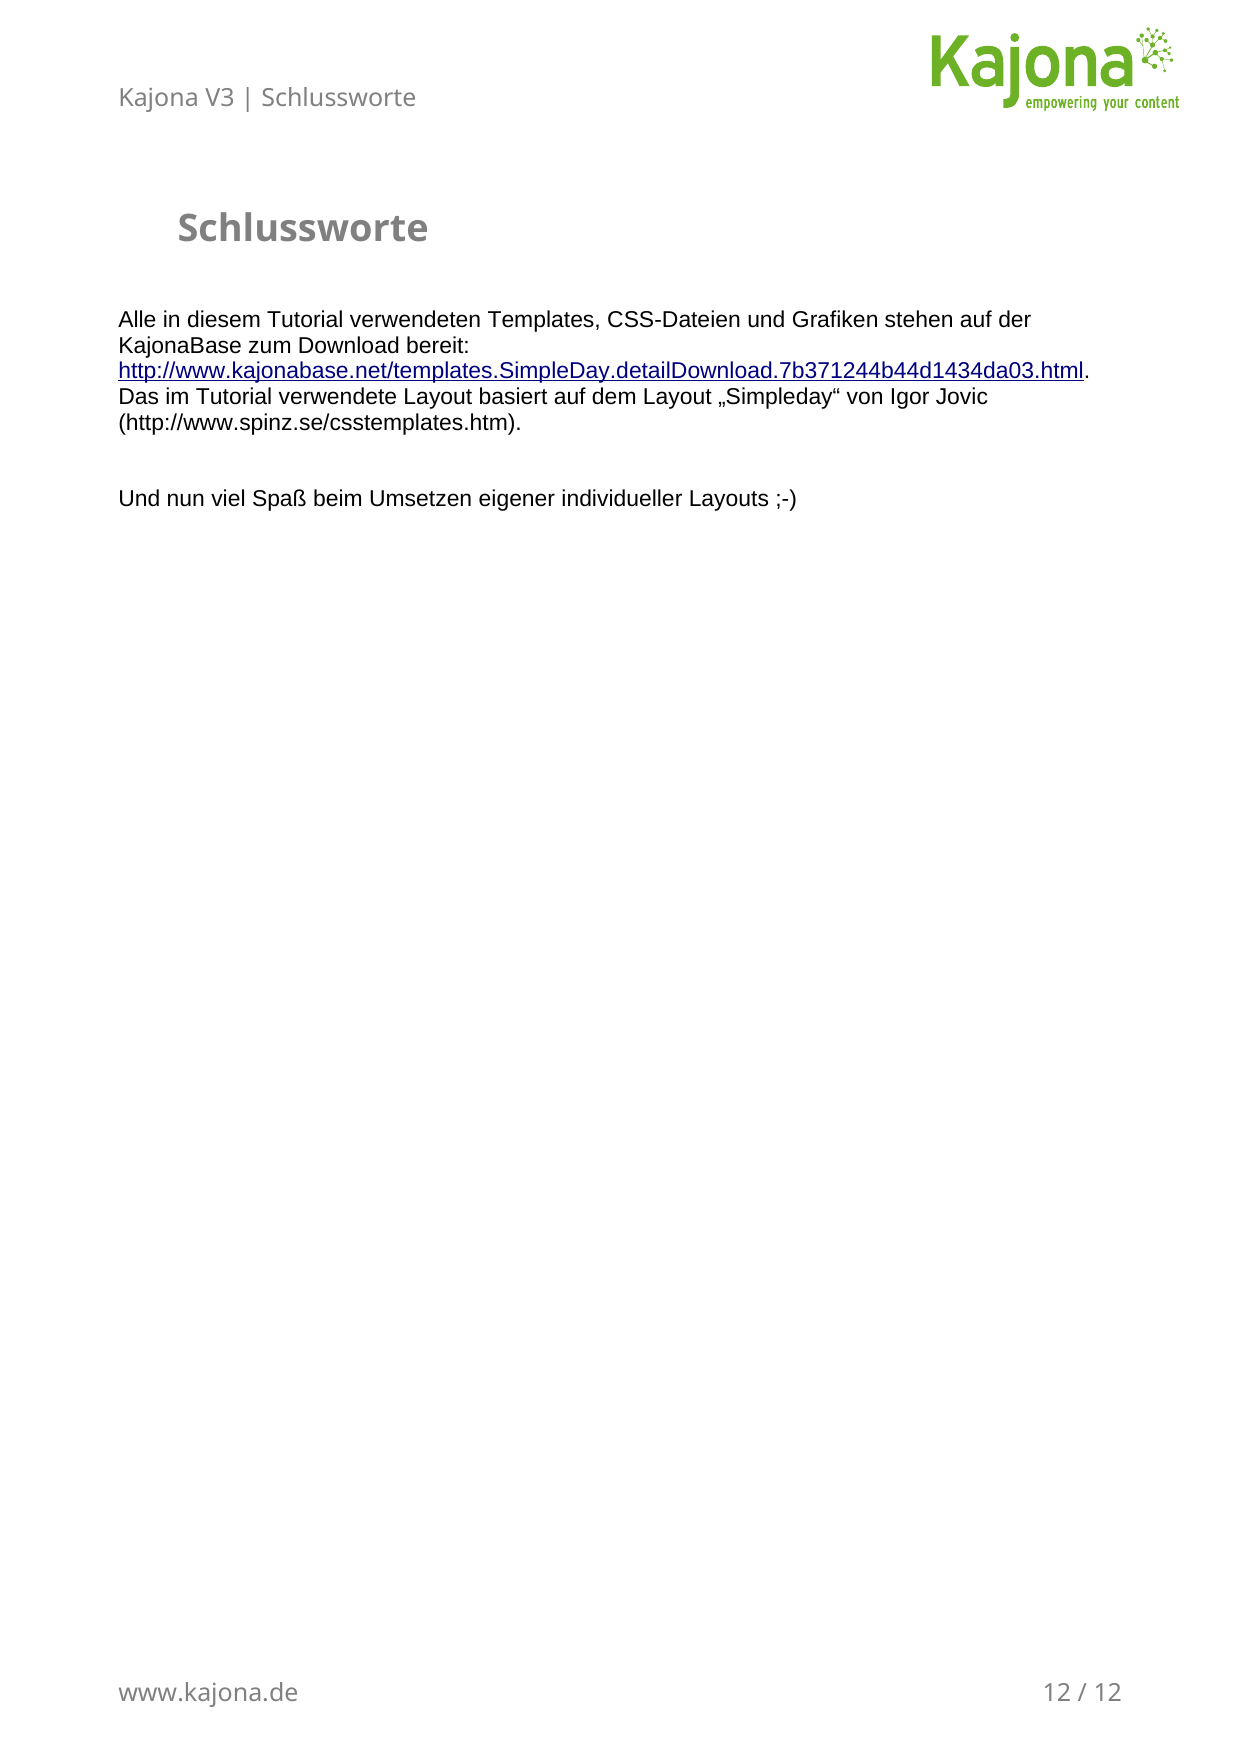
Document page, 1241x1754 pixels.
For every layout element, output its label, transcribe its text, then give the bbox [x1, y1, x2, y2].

text Alle in diesem Tutorial verwendeten Templates, CSS-Dateien und Grafiken stehen auf der KajonaBase zum Download bereit: http://www.kajonabase.net/templates.SimpleDay.detailDownload.7b371244b44d1434da03.html. Das im Tutorial verwendete Layout basiert auf dem Layout „Simpleday“ von Igor Jovic (http://www.spinz.se/csstemplates.htm). [118, 307, 1122, 435]
subtitle Schlussworte [118, 201, 1122, 253]
text Und nun viel Spaß beim Umsetzen eigener individueller Layouts ;-) [118, 486, 1122, 511]
